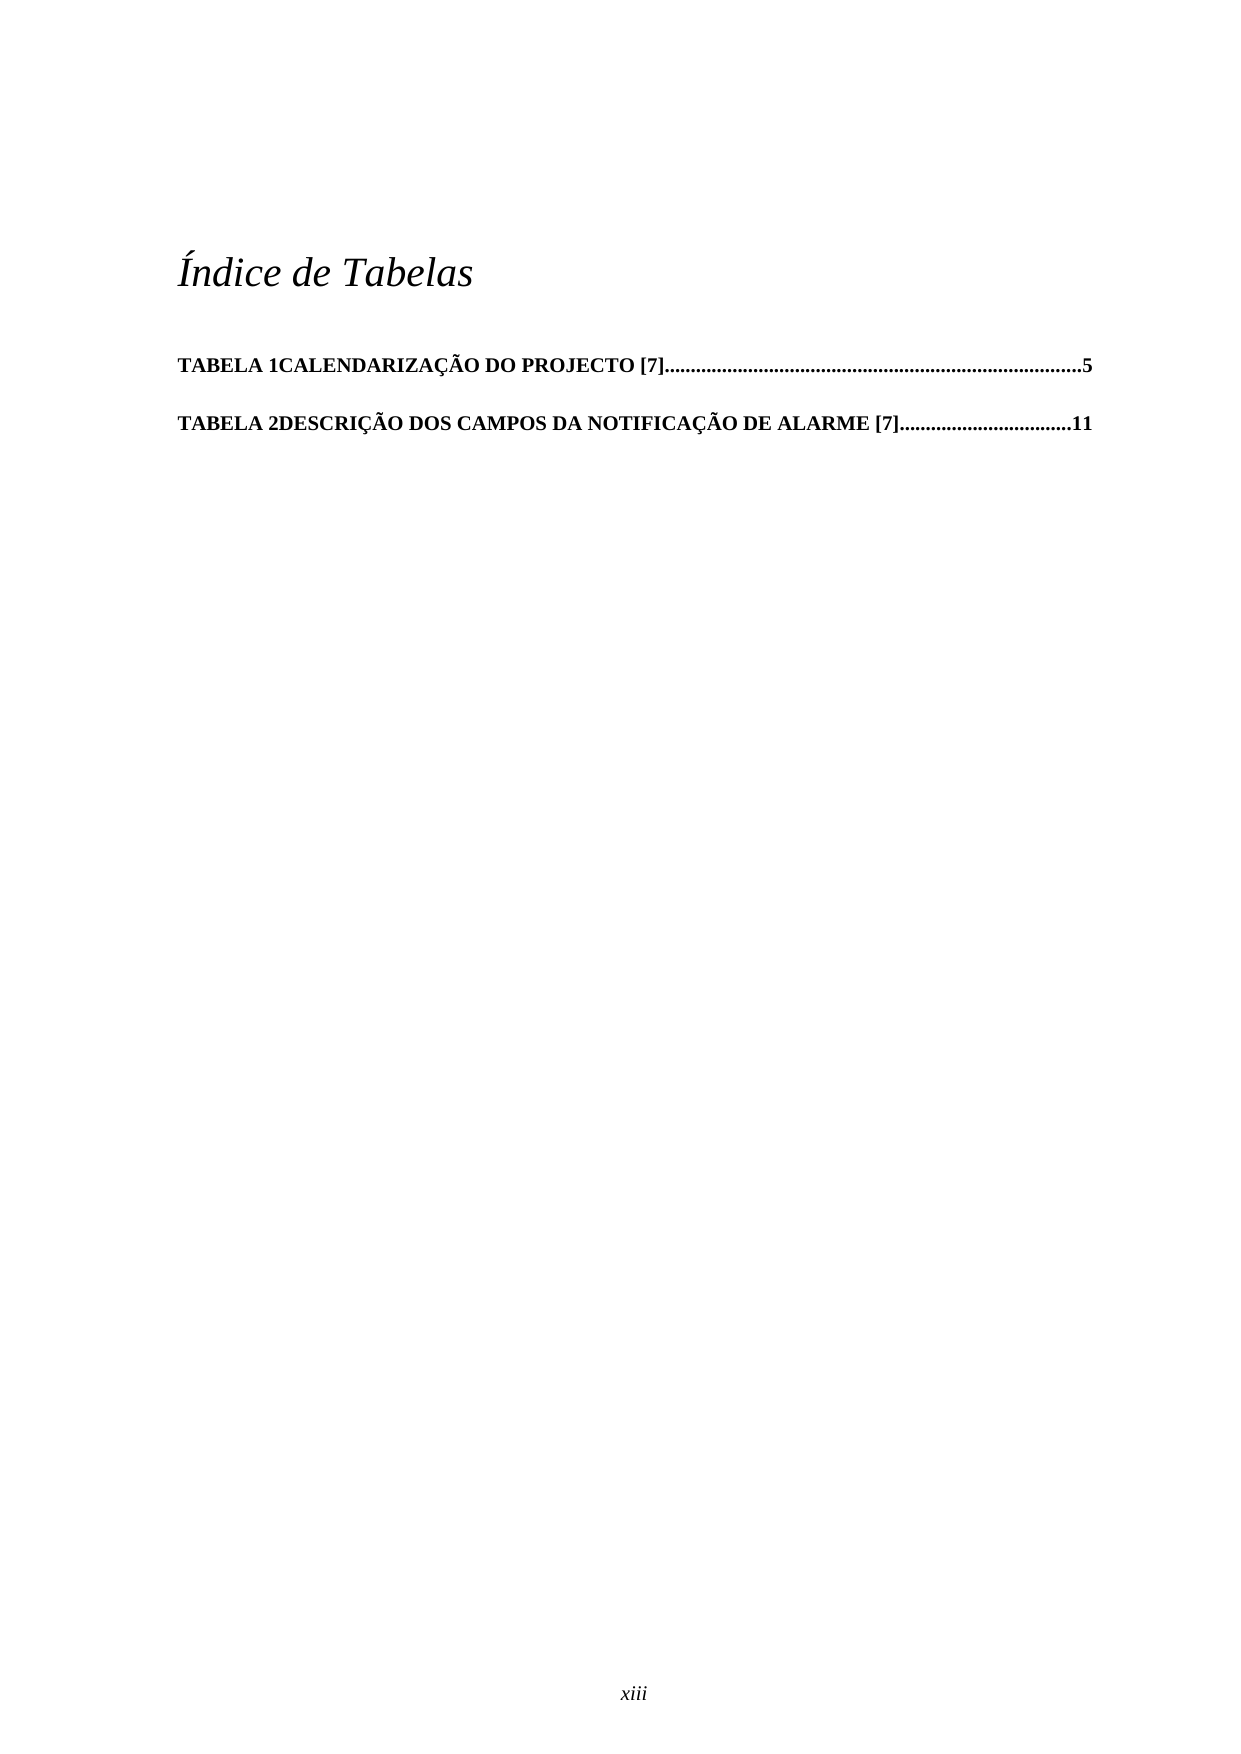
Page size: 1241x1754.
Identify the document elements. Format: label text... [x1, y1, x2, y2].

text Tabela 1Calendarização do projecto [7] 5 [177, 346, 1092, 379]
text Índice de Tabelas [177, 248, 1092, 296]
text Tabela 2Descrição dos campos da Notificação de Alarme [7] 11 [177, 404, 1092, 437]
